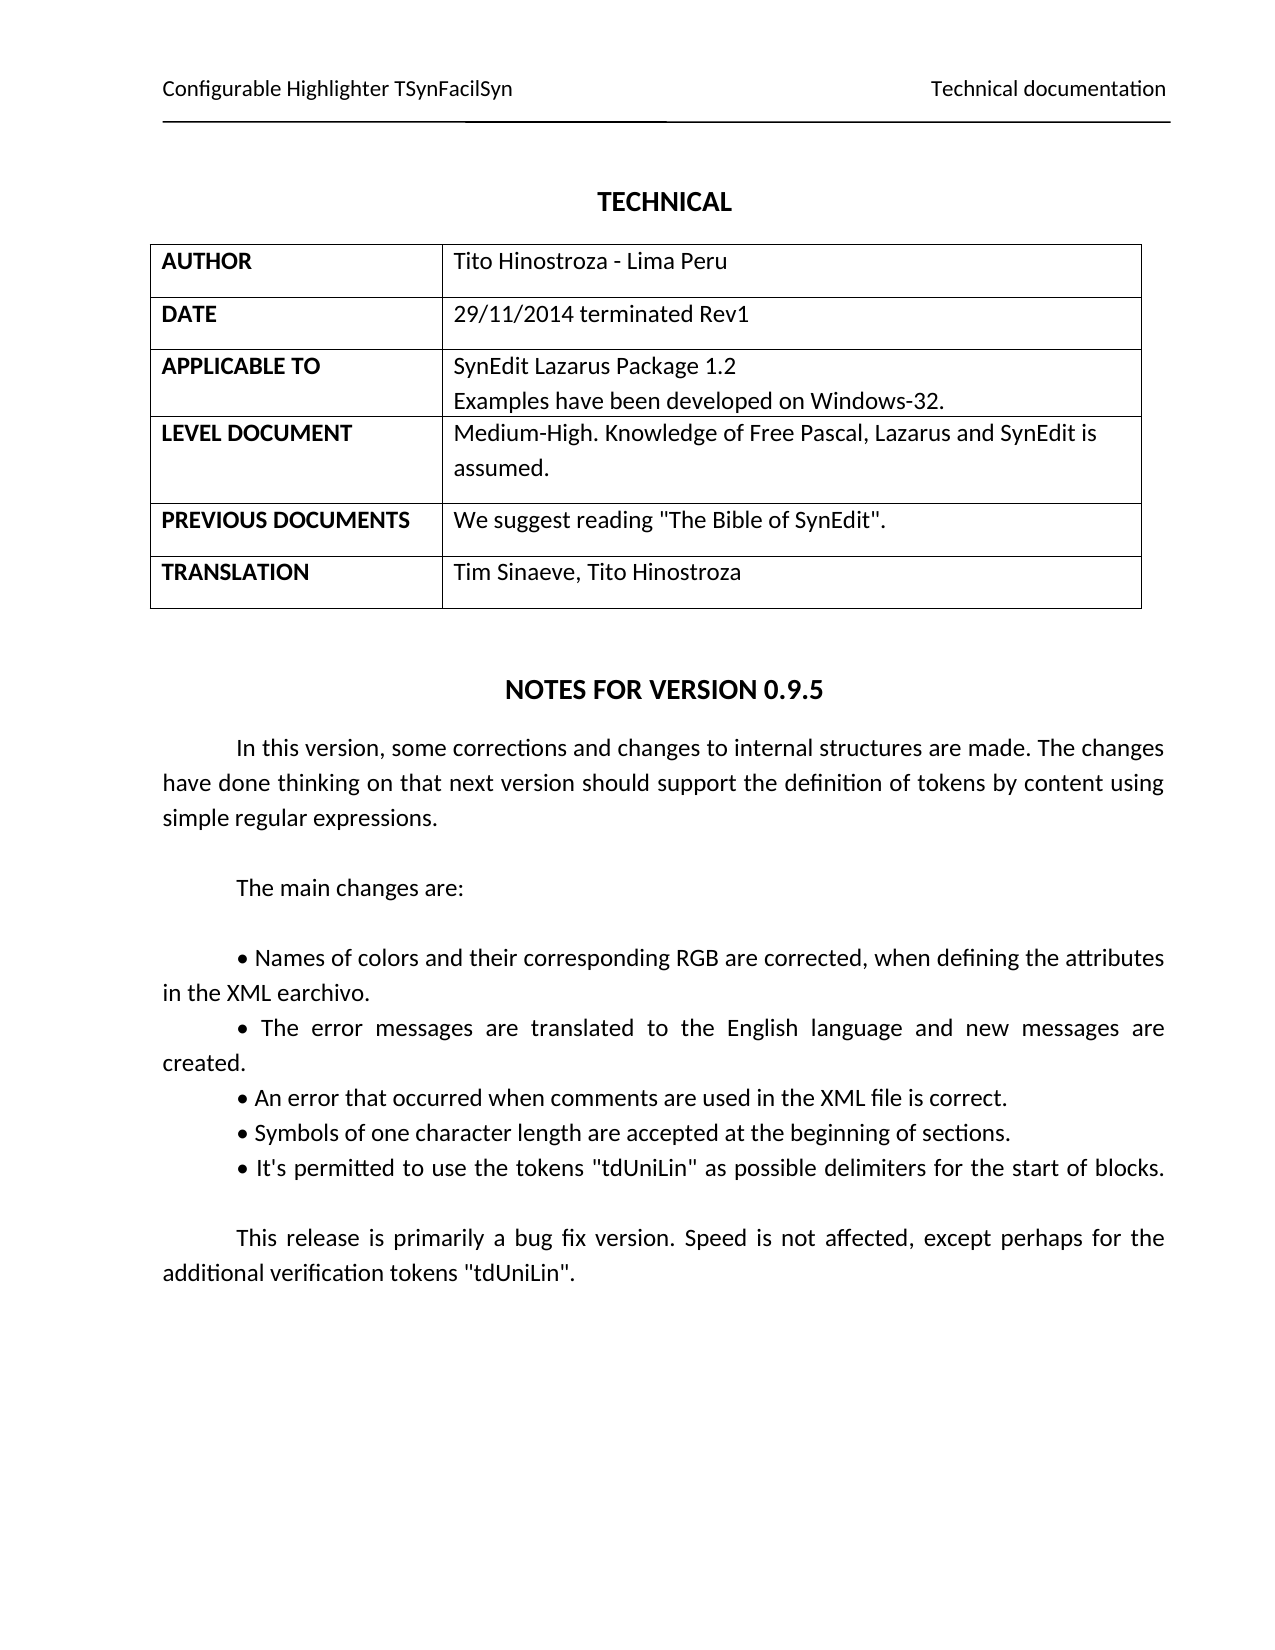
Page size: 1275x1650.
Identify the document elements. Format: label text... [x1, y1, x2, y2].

text The main changes are: [162, 837, 1167, 903]
text • Symbols of one character length are accepted at the beginning of sections. [162, 1117, 1167, 1148]
text • It's permitted to use the tokens "tdUniLin" as possible delimiters for the start of blocks. This release is primarily a bug fix version. Speed is not affected, except perhaps for the additional verification tokens "tdUniLin". [162, 1152, 1167, 1288]
table_header Tito Hinostroza - Lima Peru [443, 245, 1141, 297]
table_cell SynEdit Lazarus Package 1.2 Examples have been developed on Windows-32. [443, 350, 1141, 416]
text • Names of colors and their corresponding RGB are corrected, when defining the attributes in the XML earchivo. [162, 907, 1167, 1008]
table_cell LEVEL DOCUMENT [151, 417, 442, 503]
text TECHNICAL [162, 183, 1167, 218]
table_cell TRANSLATION [151, 557, 442, 608]
table_cell 29/11/2014 terminated Rev1 [443, 298, 1141, 349]
table_cell Medium-High. Knowledge of Free Pascal, Lazarus and SynEdit is assumed. [443, 417, 1141, 503]
table_header AUTHOR [151, 245, 442, 297]
table_cell We suggest reading "The Bible of SynEdit". [443, 504, 1141, 556]
table_cell Tim Sinaeve, Tito Hinostroza [443, 557, 1141, 608]
table_cell DATE [151, 298, 442, 349]
text NOTES FOR VERSION 0.9.5 [162, 671, 1167, 706]
text • The error messages are translated to the English language and new messages are created. [162, 1012, 1167, 1078]
text In this version, some corrections and changes to internal structures are made. The changes have done thinking on that next version should support the definition of tokens by content using simple regular expressions. [162, 732, 1167, 833]
table_cell PREVIOUS DOCUMENTS [151, 504, 442, 556]
text • An error that occurred when comments are used in the XML file is correct. [162, 1082, 1167, 1113]
table_cell APPLICABLE TO [151, 350, 442, 416]
